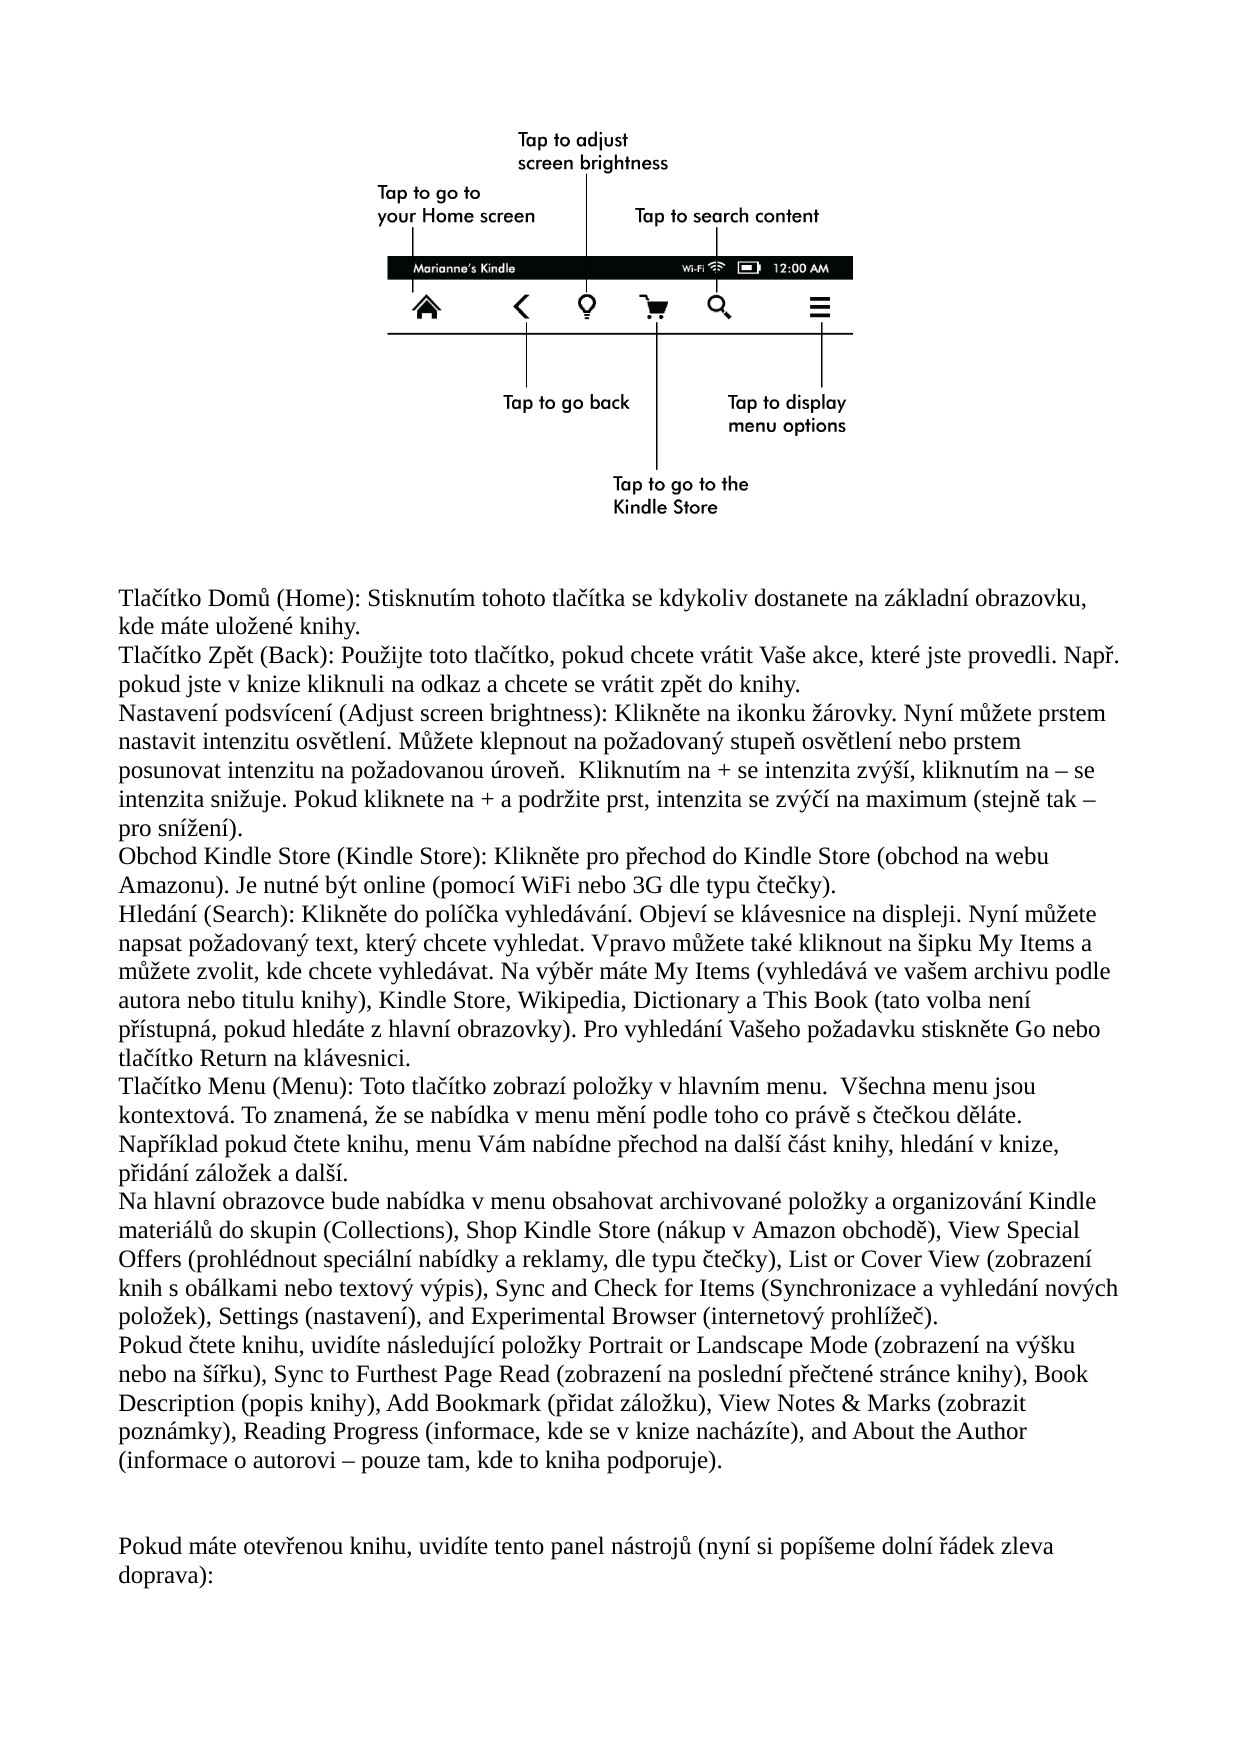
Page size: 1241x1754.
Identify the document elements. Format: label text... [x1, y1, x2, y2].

picture [368, 125, 872, 518]
text Pokud čtete knihu, uvidíte následující položky Portrait or Landscape Mode (zobrazení na výšku nebo na šířku), Sync to Furthest Page Read (zobrazení na poslední přečtené stránce knihy), Book Description (popis knihy), Add Bookmark (přidat záložku), View Notes & Marks (zobrazit poznámky), Reading Progress (informace, kde se v knize nacházíte), and About the Author (informace o autorovi – pouze tam, kde to kniha podporuje). [118, 1330, 1122, 1474]
text Nastavení podsvícení (Adjust screen brightness): Klikněte na ikonku žárovky. Nyní můžete prstem nastavit intenzitu osvětlení. Můžete klepnout na požadovaný stupeň osvětlení nebo prstem posunovat intenzitu na požadovanou úroveň. Kliknutím na + se intenzita zvýší, kliknutím na – se intenzita snižuje. Pokud kliknete na + a podržite prst, intenzita se zvýčí na maximum (stejně tak – pro snížení). [118, 698, 1122, 841]
text Obchod Kindle Store (Kindle Store): Klikněte pro přechod do Kindle Store (obchod na webu Amazonu). Je nutné být online (pomocí WiFi nebo 3G dle typu čtečky). [118, 841, 1122, 899]
text Tlačítko Menu (Menu): Toto tlačítko zobrazí položky v hlavním menu. Všechna menu jsou kontextová. To znamená, že se nabídka v menu mění podle toho co právě s čtečkou děláte. Například pokud čtete knihu, menu Vám nabídne přechod na další část knihy, hledání v knize, přidání záložek a další. [118, 1071, 1122, 1186]
text Hledání (Search): Klikněte do políčka vyhledávání. Objeví se klávesnice na displeji. Nyní můžete napsat požadovaný text, který chcete vyhledat. Vpravo můžete také kliknout na šipku My Items a můžete zvolit, kde chcete vyhledávat. Na výběr máte My Items (vyhledává ve vašem archivu podle autora nebo titulu knihy), Kindle Store, Wikipedia, Dictionary a This Book (tato volba není přístupná, pokud hledáte z hlavní obrazovky). Pro vyhledání Vašeho požadavku stiskněte Go nebo tlačítko Return na klávesnici. [118, 899, 1122, 1071]
text Tlačítko Domů (Home): Stisknutím tohoto tlačítka se kdykoliv dostanete na základní obrazovku, kde máte uložené knihy. [118, 583, 1122, 640]
text Na hlavní obrazovce bude nabídka v menu obsahovat archivované položky a organizování Kindle materiálů do skupin (Collections), Shop Kindle Store (nákup v Amazon obchodě), View Special Offers (prohlédnout speciální nabídky a reklamy, dle typu čtečky), List or Cover View (zobrazení knih s obálkami nebo textový výpis), Sync and Check for Items (Synchronizace a vyhledání nových položek), Settings (nastavení), and Experimental Browser (internetový prohlížeč). [118, 1186, 1122, 1330]
text Tlačítko Zpět (Back): Použijte toto tlačítko, pokud chcete vrátit Vaše akce, které jste provedli. Např. pokud jste v knize kliknuli na odkaz a chcete se vrátit zpět do knihy. [118, 640, 1122, 698]
text Pokud máte otevřenou knihu, uvidíte tento panel nástrojů (nyní si popíšeme dolní řádek zleva doprava): [118, 1531, 1122, 1589]
